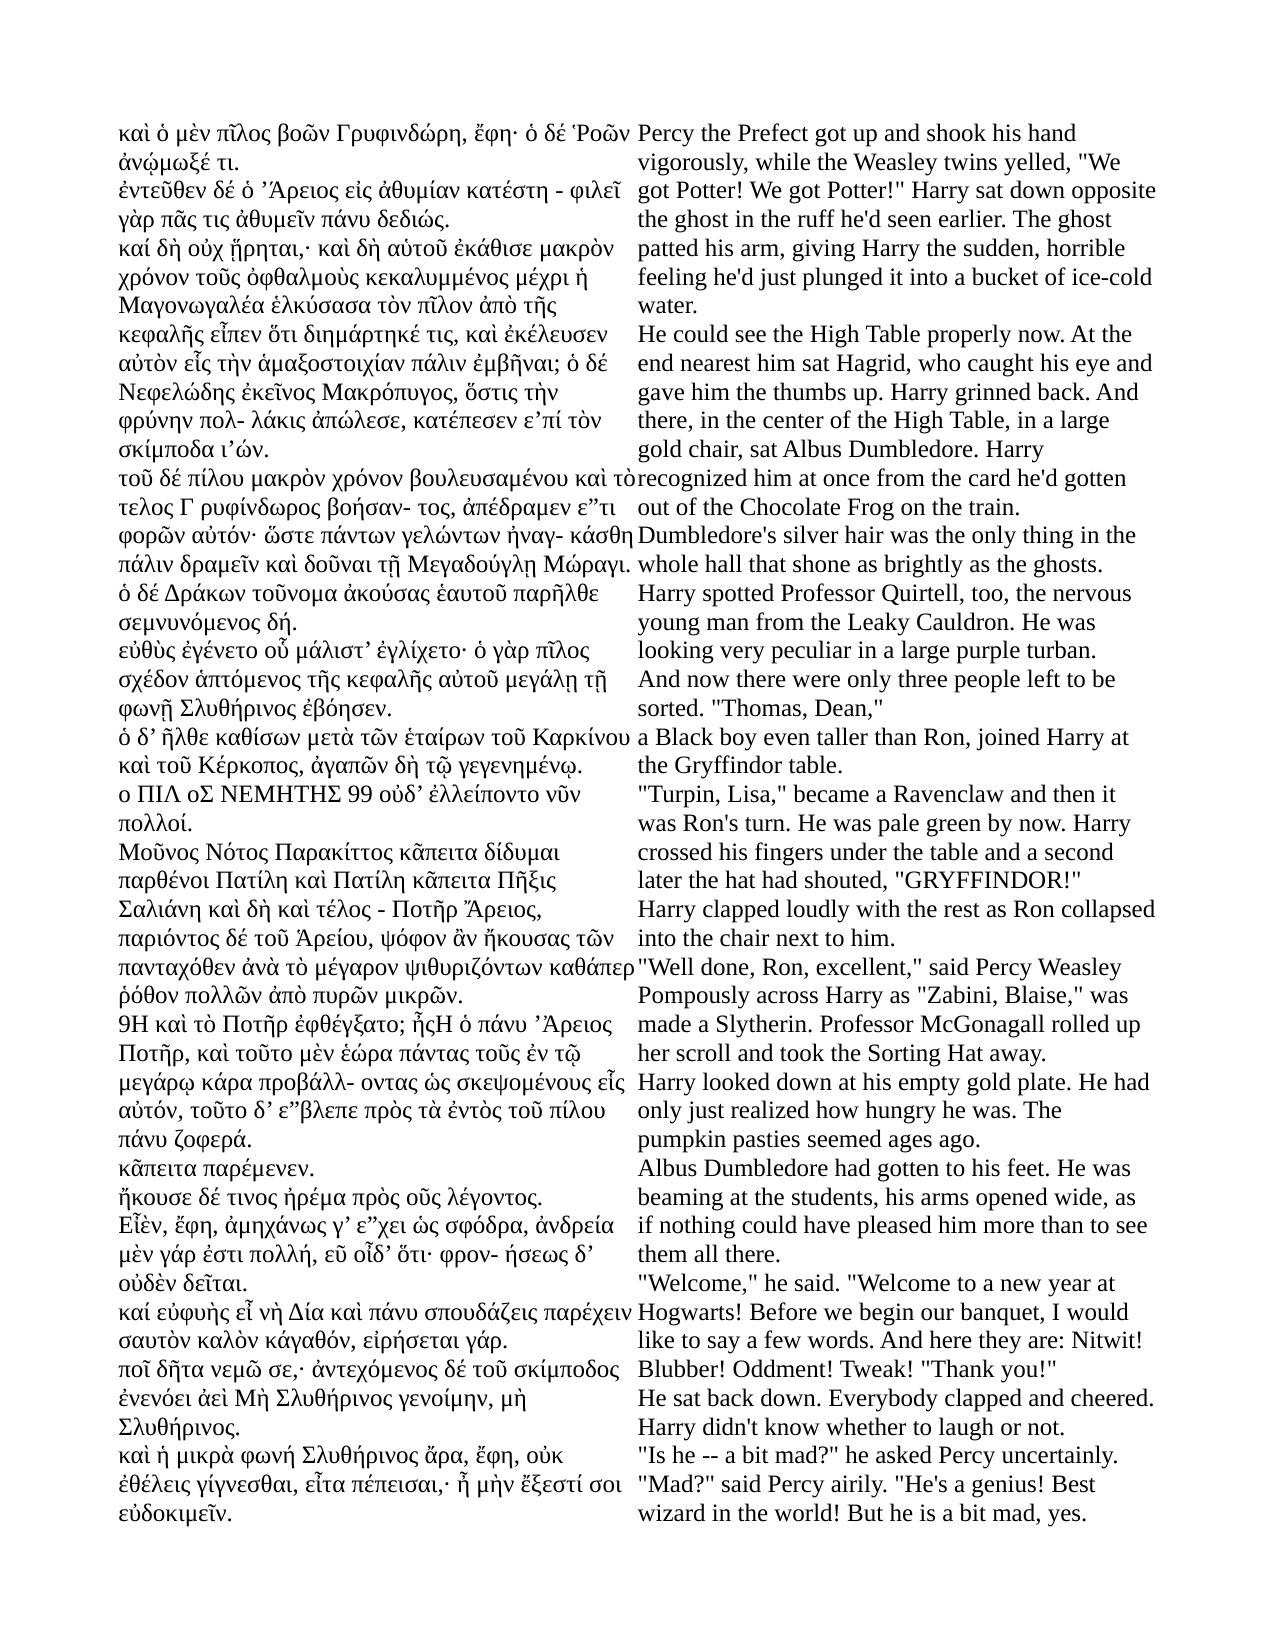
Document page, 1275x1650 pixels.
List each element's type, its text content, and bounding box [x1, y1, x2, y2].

table_cell καὶ ὁ μὲν πῖλος βοῶν Γρυφινδώρη, ἔφη· ὁ δέ Ῥοῶν ἀνῴμωξέ τι. ἐντεῦθεν δέ ὁ ’Άρειος εἰς ἀθυμίαν κατέστη - φιλεῖ γὰρ πᾶς τις ἀθυμεῖν πάνυ δεδιώς. καί δὴ οὐχ ᾕρηται,· καὶ δὴ αὑτοῦ ἐκάθισε μακρὸν χρόνον τοῦς ὀφθαλμοὺς κεκαλυμμένος μέχρι ἡ Μαγονωγαλέα ἑλκύσασα τὸν πῖλον ἀπὸ τῆς κεφαλῆς εἶπεν ὅτι διημάρτηκέ τις, καὶ ἐκέλευσεν αὐτὸν εἷς τὴν ἁμαξοστοιχίαν πάλιν ἐμβῆναι; ὁ δέ Νεφελώδης ἐκεῖνος Μακρόπυγος, ὅστις τὴν φρύνην πολ- λάκις ἀπώλεσε, κατέπεσεν ε’πί τὸν σκίμποδα ι’ών. τοῦ δέ πίλου μακρὸν χρόνον βουλευσαμένου καὶ τὸ τελος Γ ρυφίνδωρος βοήσαν- τος, ἀπέδραμεν ε”τι φορῶν αὐτόν· ὥστε πάντων γελώντων ἠναγ- κάσθη πάλιν δραμεῖν καὶ δοῦναι τῇ Μεγαδούγλῃ Μώραγι. ὁ δέ Δράκων τοῦνομα ἀκούσας ἑαυτοῦ παρῆλθε σεμνυνόμενος δή. εὐθὺς ἐγένετο οὗ μάλιστ’ ἐγλίχετο· ὁ γὰρ πῖλος σχέδον ἁπτόμενος τῆς κεφαλῆς αὐτοῦ μεγάλῃ τῇ φωνῇ Σλυθήρινος ἐβόησεν. ὁ δ’ ῆλθε καθίσων μετὰ τῶν ἑταίρων τοῦ Καρκίνου καὶ τοῦ Κέρκοπος, ἀγαπῶν δὴ τῷ γεγενημένῳ. ο ΠΙΛ οΣ ΝΕΜΗΤΗΣ 99 οὐδ’ ἐλλείποντο νῦν πολλοί. Μοῦνος Νότος Παρακίττος κᾶπειτα δίδυμαι παρθένοι Πατίλη καὶ Πατίλη κᾶπειτα Πῆξις Σαλιάνη καὶ δὴ καὶ τέλος - Ποτῆρ Ἄρειος, παριόντος δέ τοῦ Ἁρείου, ψόφον ἂν ἤκουσας τῶν πανταχόθεν ἀνὰ τὸ μέγαρον ψιθυριζόντων καθάπερ ῥόθον πολλῶν ἀπὸ πυρῶν μικρῶν. 9Η καὶ τὸ Ποτῆρ ἐφθέγξατο; ἦςΗ ὁ πάνυ ’Ἀρειος Ποτῆρ, καὶ τοῦτο μὲν ἑώρα πάντας τοῦς ἐν τῷ μεγάρῳ κάρα προβάλλ- οντας ὡς σκεψομένους εἷς αὐτόν, τοῦτο δ’ ε”βλεπε πρὸς τὰ ἐντὸς τοῦ πίλου πάνυ ζοφερά. κᾶπειτα παρέμενεν. ἤκουσε δέ τινος ἠρέμα πρὸς οῦς λέγοντος. Εἶὲν, ἔφη, ἀμηχάνως γ’ ε”χει ὡς σφόδρα, ἀνδρεία μὲν γάρ ἐστι πολλή, εῦ οἶδ’ ὅτι· φρον- ήσεως δ’ οὐδὲν δεῖται. καί εὐφυὴς εἶ νὴ Δία καὶ πάνυ σπουδάζεις παρέχειν σαυτὸν καλὸν κάγαθόν, εἰρήσεται γάρ. ποῖ δῆτα νεμῶ σε,· ἀντεχόμενος δέ τοῦ σκίμποδος ἐνενόει ἀεὶ Μὴ Σλυθήρινος γενοίμην, μὴ Σλυθήρινος. καὶ ἡ μικρὰ φωνή Σλυθήρινος ἄρα, ἔφη, οὐκ ἐθέλεις γίγνεσθαι, εἶτα πέπεισαι,· ἦ μὴν ἔξεστί σοι εὐδοκιμεῖν. [118, 118, 637, 1527]
table_cell Percy the Prefect got up and shook his hand vigorously, while the Weasley twins yelled, "We got Potter! We got Potter!" Harry sat down opposite the ghost in the ruff he'd seen earlier. The ghost patted his arm, giving Harry the sudden, horrible feeling he'd just plunged it into a bucket of ice-cold water. He could see the High Table properly now. At the end nearest him sat Hagrid, who caught his eye and gave him the thumbs up. Harry grinned back. And there, in the center of the High Table, in a large gold chair, sat Albus Dumbledore. Harry recognized him at once from the card he'd gotten out of the Chocolate Frog on the train. Dumbledore's silver hair was the only thing in the whole hall that shone as brightly as the ghosts. Harry spotted Professor Quirtell, too, the nervous young man from the Leaky Cauldron. He was looking very peculiar in a large purple turban. And now there were only three people left to be sorted. "Thomas, Dean," a Black boy even taller than Ron, joined Harry at the Gryffindor table. "Turpin, Lisa," became a Ravenclaw and then it was Ron's turn. He was pale green by now. Harry crossed his fingers under the table and a second later the hat had shouted, "GRYFFINDOR!" Harry clapped loudly with the rest as Ron collapsed into the chair next to him. "Well done, Ron, excellent," said Percy Weasley Pompously across Harry as "Zabini, Blaise," was made a Slytherin. Professor McGonagall rolled up her scroll and took the Sorting Hat away. Harry looked down at his empty gold plate. He had only just realized how hungry he was. The pumpkin pasties seemed ages ago. Albus Dumbledore had gotten to his feet. He was beaming at the students, his arms opened wide, as if nothing could have pleased him more than to see them all there. "Welcome," he said. "Welcome to a new year at Hogwarts! Before we begin our banquet, I would like to say a few words. And here they are: Nitwit! Blubber! Oddment! Tweak! "Thank you!" He sat back down. Everybody clapped and cheered. Harry didn't know whether to laugh or not. "Is he -- a bit mad?" he asked Percy uncertainly. "Mad?" said Percy airily. "He's a genius! Best wizard in the world! But he is a bit mad, yes. [638, 118, 1157, 1527]
